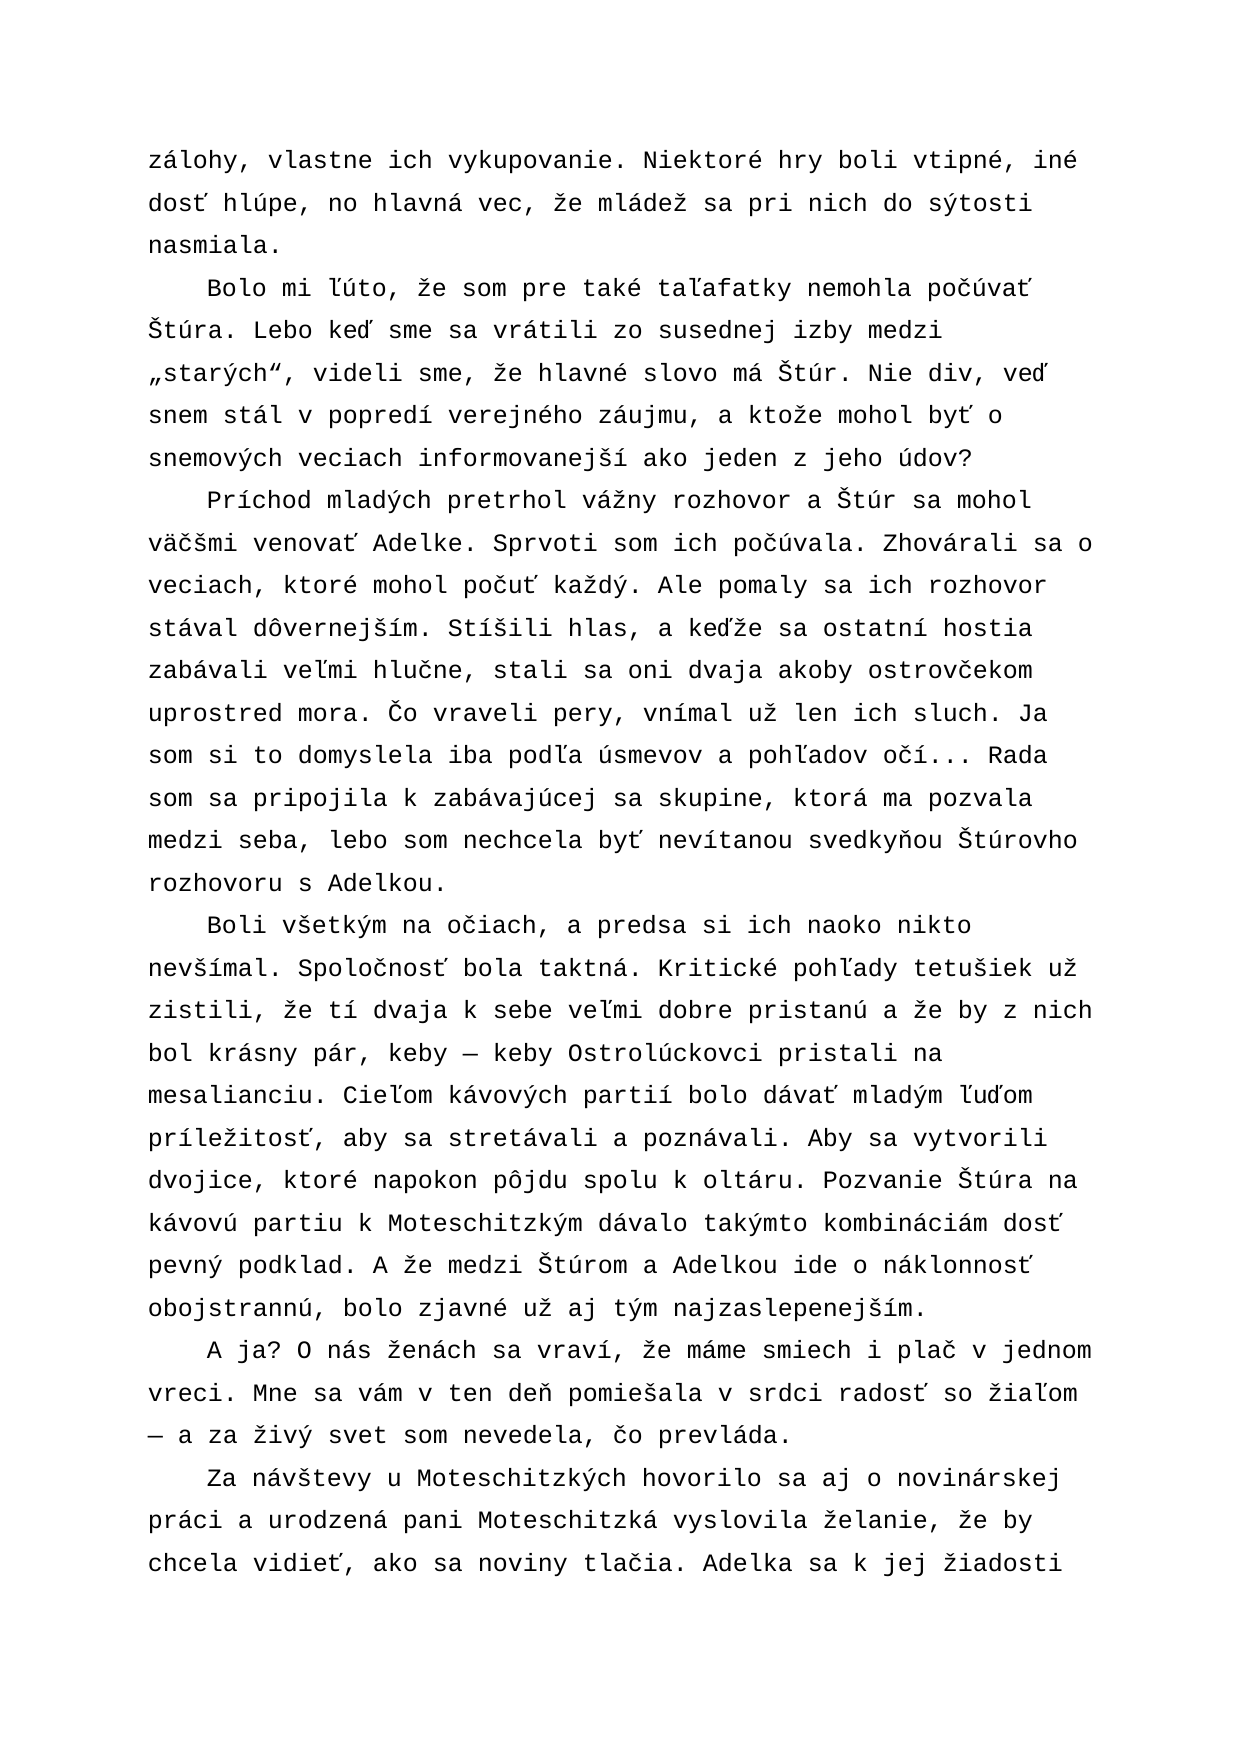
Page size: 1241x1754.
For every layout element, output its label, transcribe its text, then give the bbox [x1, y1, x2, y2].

text Za návštevy u Moteschitzkých hovorilo sa aj o novinárskej práci a urodzená pani Moteschitzká vyslovila želanie, že by chcela vidieť, ako sa noviny tlačia. Adelka sa k jej žiadosti [148, 1465, 1093, 1578]
text Boli všetkým na očiach, a predsa si ich naoko nikto nevšímal. Spoločnosť bola taktná. Kritické pohľady tetušiek už zistili, že tí dvaja k sebe veľmi dobre pristanú a že by z nich bol krásny pár, keby — keby Ostrolúckovci pristali na mesalianciu. Cieľom kávových partií bolo dávať mladým ľuďom príležitosť, aby sa stretávali a poznávali. Aby sa vytvorili dvojice, ktoré napokon pôjdu spolu k oltáru. Pozvanie Štúra na kávovú partiu k Moteschitzkým dávalo takýmto kombináciám dosť pevný podklad. A že medzi Štúrom a Adelkou ide o náklonnosť obojstrannú, bolo zjavné už aj tým najzaslepenejším. [148, 913, 1093, 1323]
text A ja? O nás ženách sa vraví, že máme smiech i plač v jednom vreci. Mne sa vám v ten deň pomiešala v srdci radosť so žiaľom — a za živý svet som nevedela, čo prevláda. [148, 1338, 1093, 1451]
text zálohy, vlastne ich vykupovanie. Niektoré hry boli vtipné, iné dosť hlúpe, no hlavná vec, že mládež sa pri nich do sýtosti nasmiala. [148, 148, 1093, 261]
text Bolo mi ľúto, že som pre také taľafatky nemohla počúvať Štúra. Lebo keď sme sa vrátili zo susednej izby medzi „starých“, videli sme, že hlavné slovo má Štúr. Nie div, veď snem stál v popredí verejného záujmu, a ktože mohol byť o snemových veciach informovanejší ako jeden z jeho údov? [148, 275, 1093, 473]
text Príchod mladých pretrhol vážny rozhovor a Štúr sa mohol väčšmi venovať Adelke. Sprvoti som ich počúvala. Zhovárali sa o veciach, ktoré mohol počuť každý. Ale pomaly sa ich rozhovor stával dôvernejším. Stíšili hlas, a keďže sa ostatní hostia zabávali veľmi hlučne, stali sa oni dvaja akoby ostrovčekom uprostred mora. Čo vraveli pery, vnímal už len ich sluch. Ja som si to domyslela iba podľa úsmevov a pohľadov očí... Rada som sa pripojila k zabávajúcej sa skupine, ktorá ma pozvala medzi seba, lebo som nechcela byť nevítanou svedkyňou Štúrovho rozhovoru s Adelkou. [148, 488, 1093, 898]
